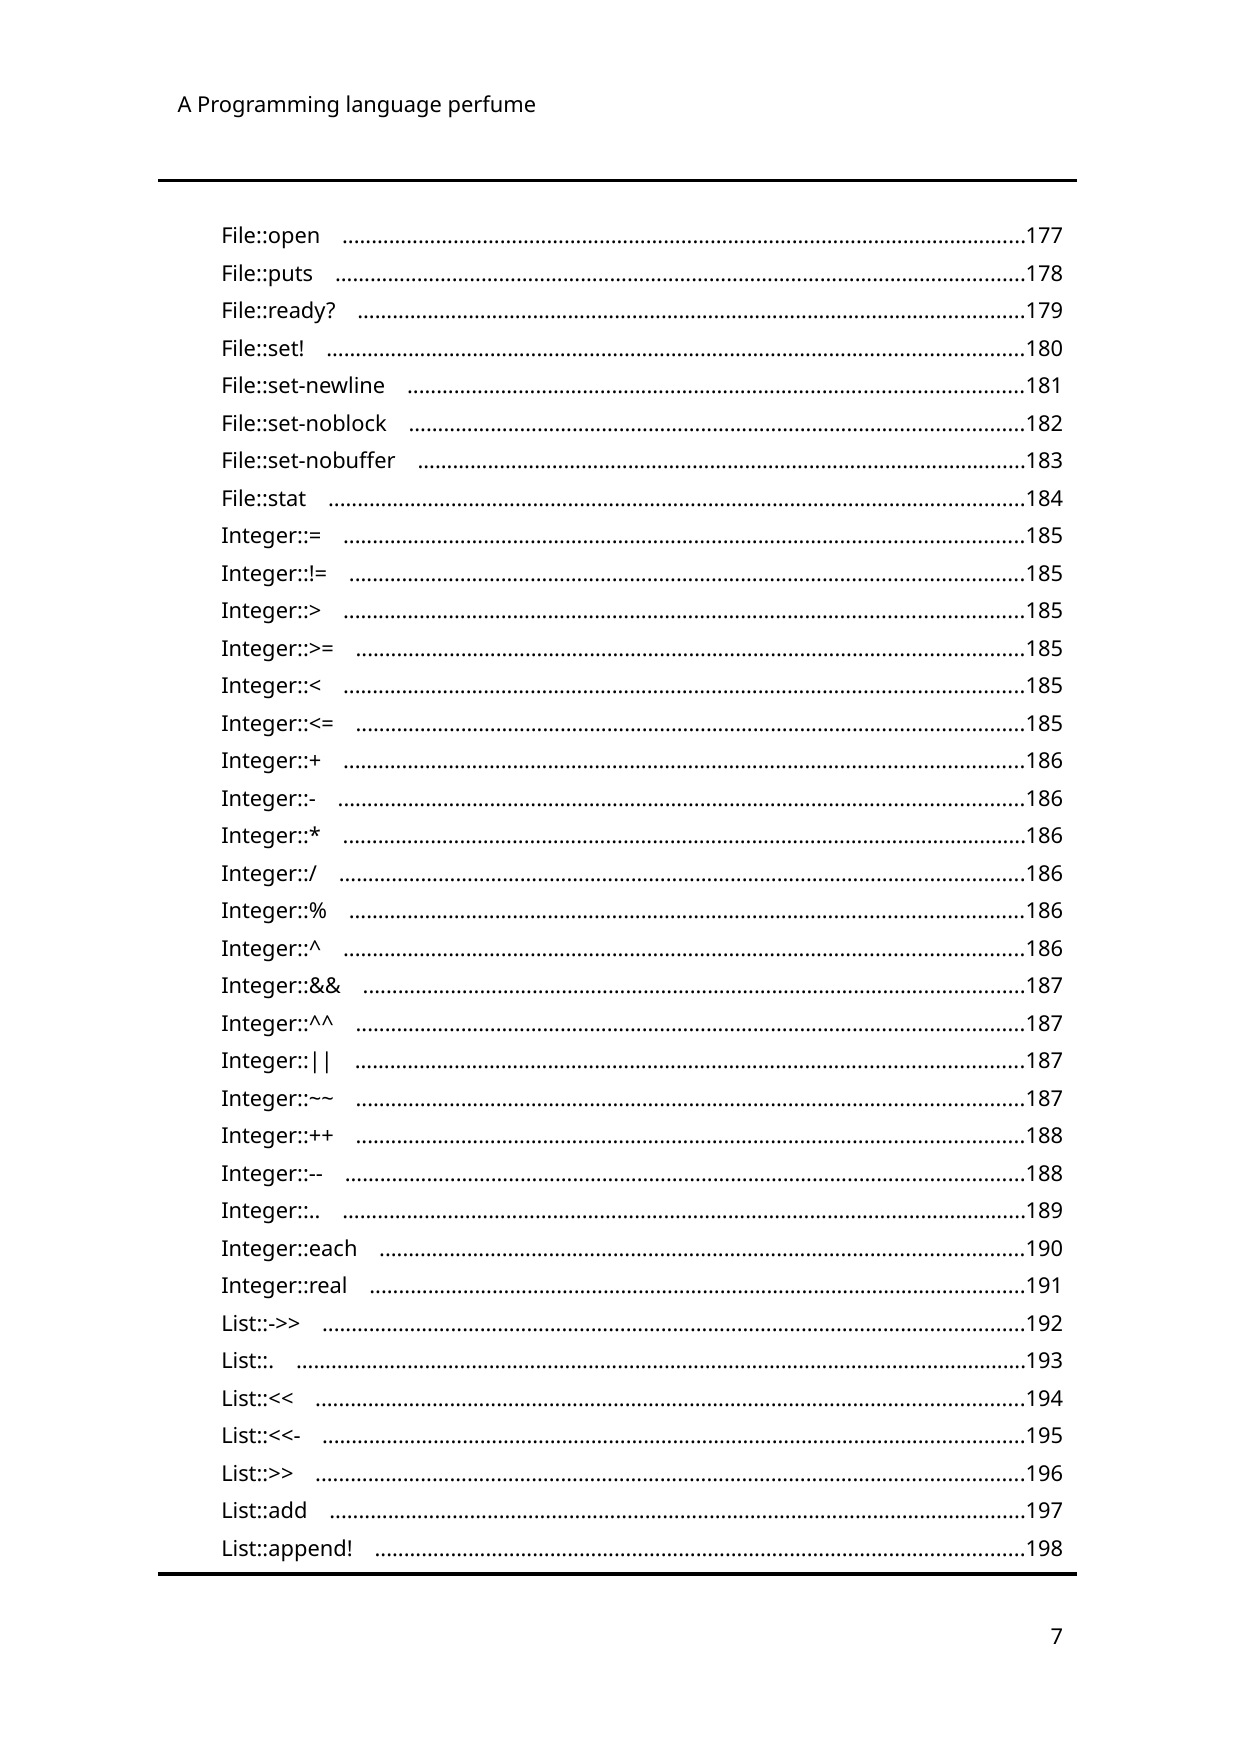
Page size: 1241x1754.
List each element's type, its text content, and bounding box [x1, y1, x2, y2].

text Integer::!= 185 [221, 554, 1063, 592]
text Integer::~~ 187 [221, 1079, 1063, 1117]
text Integer::> 185 [221, 592, 1063, 629]
text Integer::real 191 [221, 1267, 1063, 1304]
text Integer::/ 186 [221, 854, 1063, 892]
text File::ready? 179 [221, 292, 1063, 329]
text List::append! 198 [221, 1529, 1063, 1567]
text File::puts 178 [221, 254, 1063, 292]
text List::add 197 [221, 1492, 1063, 1529]
text Integer::<= 185 [221, 704, 1063, 742]
text List::. 193 [221, 1342, 1063, 1379]
text Integer::* 186 [221, 817, 1063, 854]
text List::<<- 195 [221, 1417, 1063, 1454]
text List::->> 192 [221, 1304, 1063, 1342]
text Integer::- 186 [221, 779, 1063, 817]
text List::<< 194 [221, 1379, 1063, 1417]
text Integer::.. 189 [221, 1192, 1063, 1229]
text Integer::each 190 [221, 1229, 1063, 1267]
text File::set! 180 [221, 329, 1063, 367]
text File::set-noblock 182 [221, 404, 1063, 442]
text List::>> 196 [221, 1454, 1063, 1492]
text Integer::^ 186 [221, 929, 1063, 967]
text Integer::+ 186 [221, 742, 1063, 779]
text Integer::% 186 [221, 892, 1063, 929]
text Integer::|| 187 [221, 1042, 1063, 1079]
text File::stat 184 [221, 479, 1063, 517]
text Integer::-- 188 [221, 1154, 1063, 1192]
text Integer::++ 188 [221, 1117, 1063, 1154]
text Integer::< 185 [221, 667, 1063, 704]
text Integer::>= 185 [221, 629, 1063, 667]
text Integer::= 185 [221, 517, 1063, 554]
text File::set-nobuffer 183 [221, 442, 1063, 479]
text Integer::&& 187 [221, 967, 1063, 1004]
text File::open 177 [221, 217, 1063, 254]
text File::set-newline 181 [221, 367, 1063, 404]
text Integer::^^ 187 [221, 1004, 1063, 1042]
